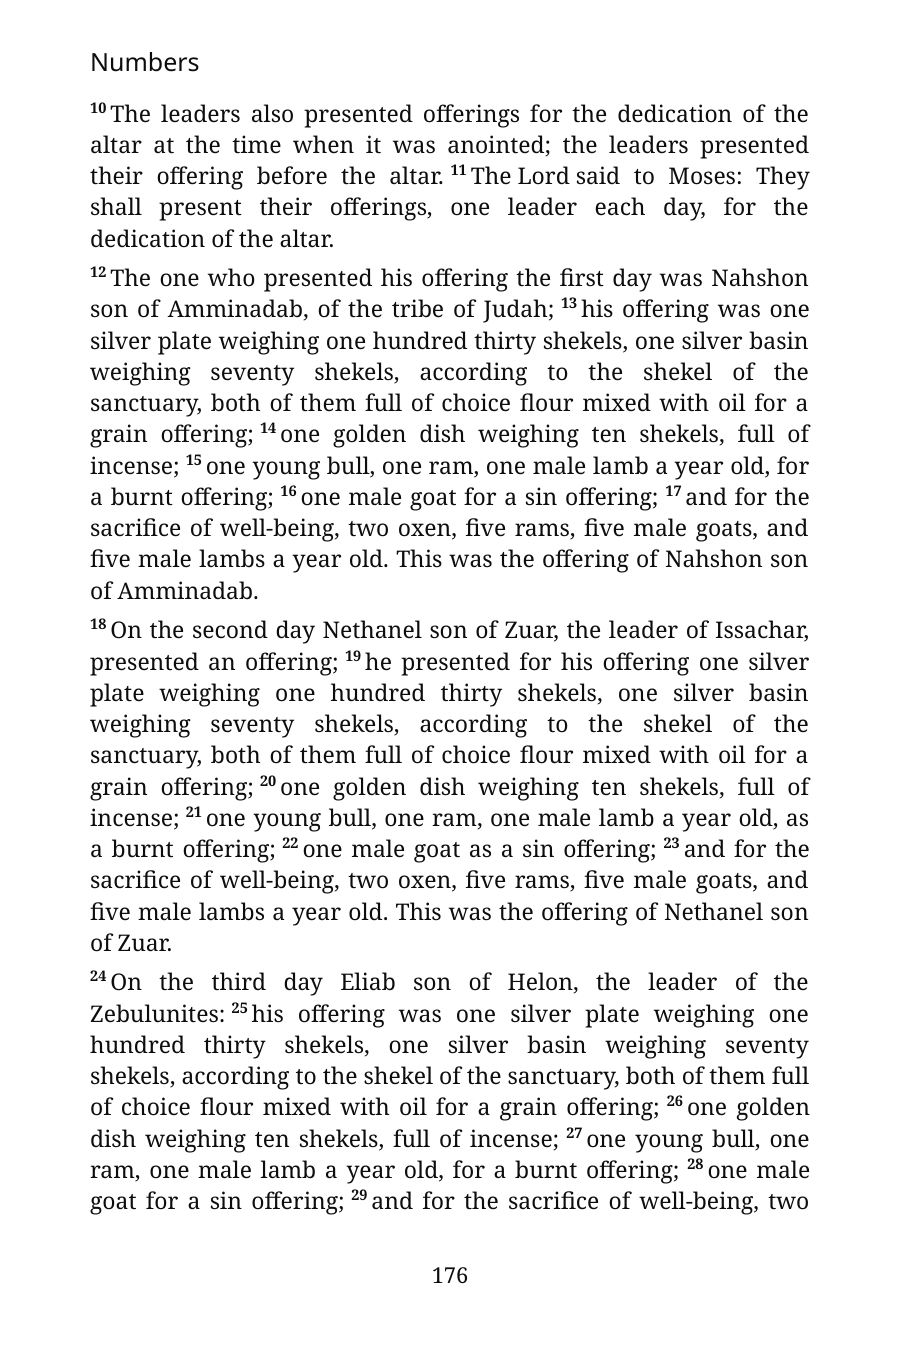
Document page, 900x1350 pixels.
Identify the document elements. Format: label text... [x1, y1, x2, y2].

text 12 The one who presented his offering the first day was Nahshon son of Amminadab, of the tribe of Judah; 13 his offering was one silver plate weighing one hundred thirty shekels, one silver basin weighing seventy shekels, according to the shekel of the sanctuary, both of them full of choice flour mixed with oil for a grain offering; 14 one golden dish weighing ten shekels, full of incense; 15 one young bull, one ram, one male lamb a year old, for a burnt offering; 16 one male goat for a sin offering; 17 and for the sacrifice of well-being, two oxen, five rams, five male goats, and five male lambs a year old. This was the offering of Nahshon son of Amminadab. [90, 262, 810, 606]
text 10 The leaders also presented offerings for the dedication of the altar at the time when it was anointed; the leaders presented their offering before the altar. 11 The Lord said to Moses: They shall present their offerings, one leader each day, for the dedication of the altar. [90, 97, 810, 254]
text 18 On the second day Nethanel son of Zuar, the leader of Issachar, presented an offering; 19 he presented for his offering one silver plate weighing one hundred thirty shekels, one silver basin weighing seventy shekels, according to the shekel of the sanctuary, both of them full of choice flour mixed with oil for a grain offering; 20 one golden dish weighing ten shekels, full of incense; 21 one young bull, one ram, one male lamb a year old, as a burnt offering; 22 one male goat as a sin offering; 23 and for the sacrifice of well-being, two oxen, five rams, five male goats, and five male lambs a year old. This was the offering of Nethanel son of Zuar. [90, 614, 810, 958]
text 24 On the third day Eliab son of Helon, the leader of the Zebulunites: 25 his offering was one silver plate weighing one hundred thirty shekels, one silver basin weighing seventy shekels, according to the shekel of the sanctuary, both of them full of choice flour mixed with oil for a grain offering; 26 one golden dish weighing ten shekels, full of incense; 27 one young bull, one ram, one male lamb a year old, for a burnt offering; 28 one male goat for a sin offering; 29 and for the sacrifice of well-being, two [90, 966, 810, 1216]
